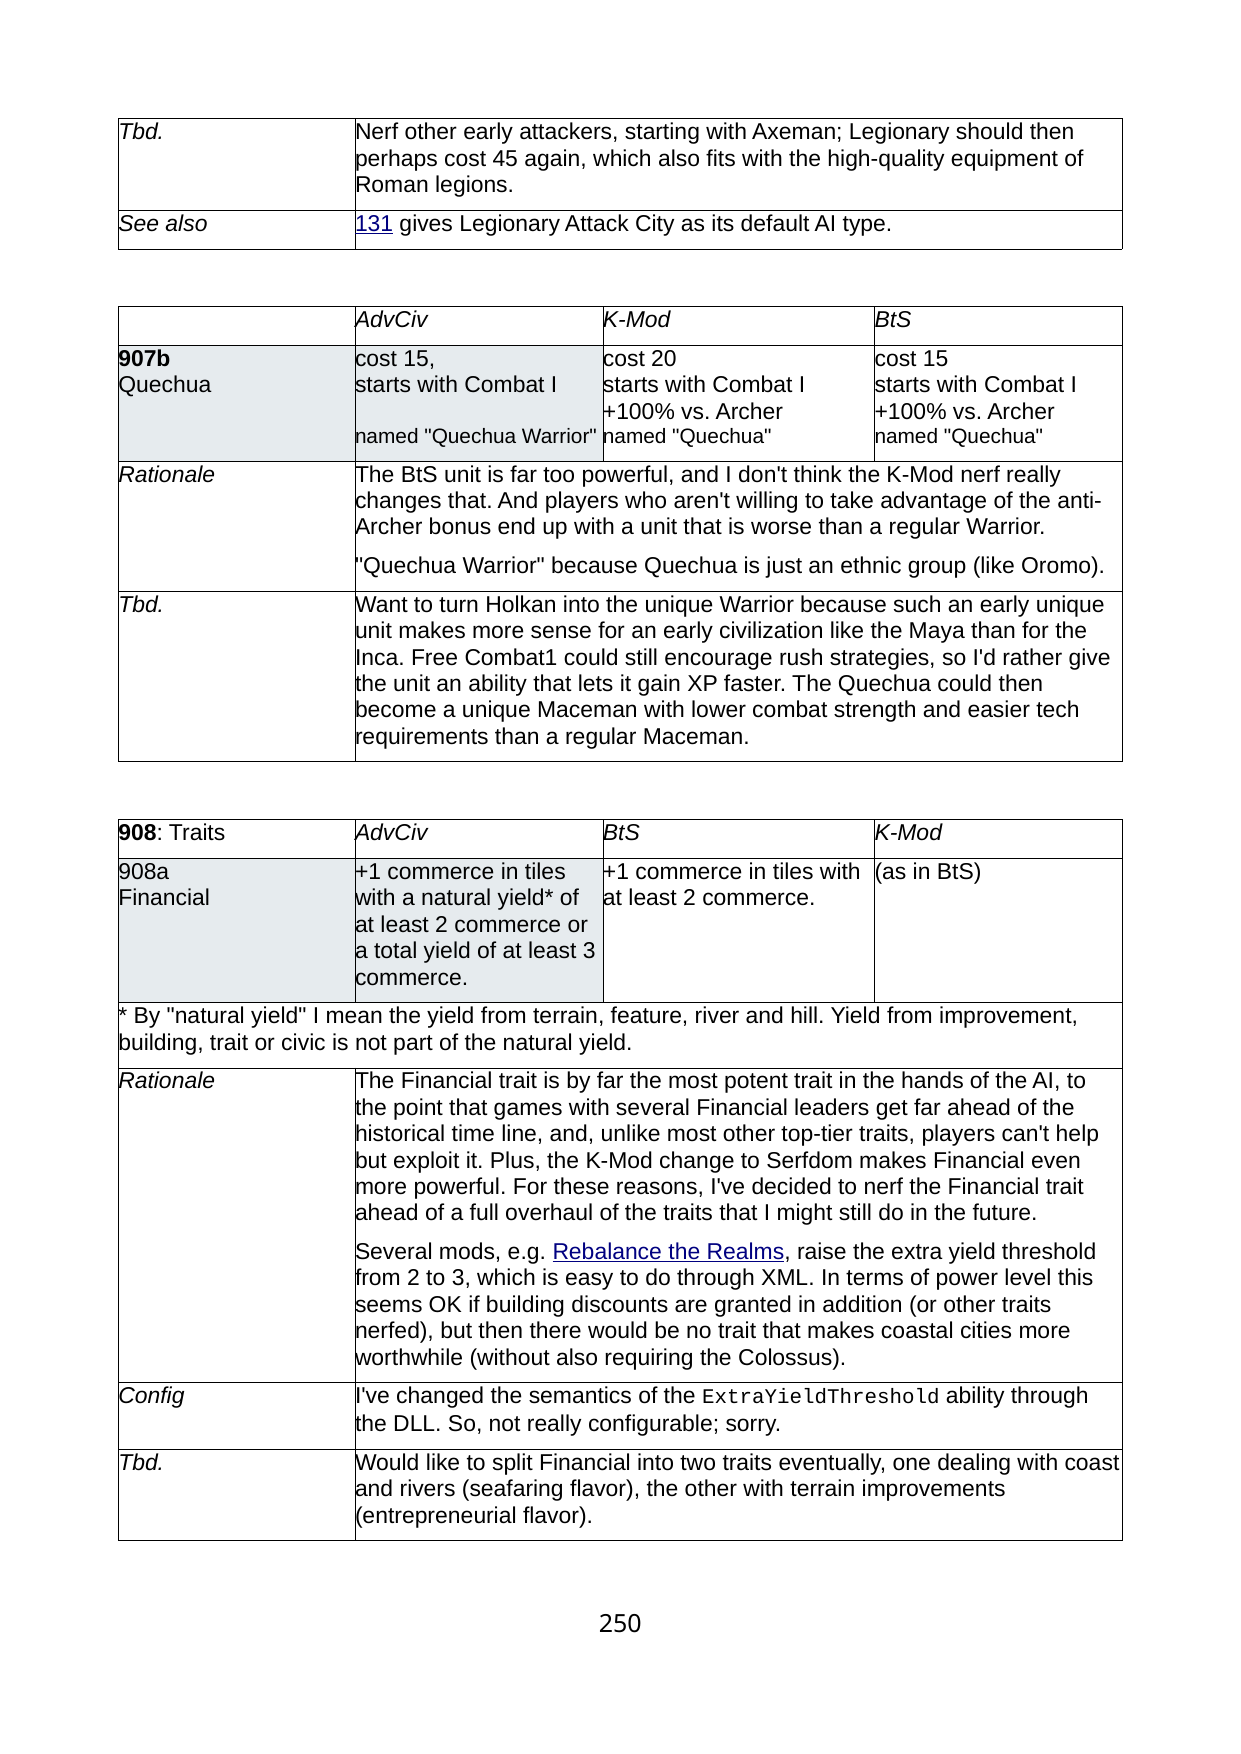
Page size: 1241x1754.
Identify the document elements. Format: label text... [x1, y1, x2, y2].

table_cell (as in BtS) [875, 859, 1122, 1002]
table_cell The BtS unit is far too powerful, and I don't think the K-Mod nerf really changes that. And players who aren't willing to take advantage of the anti-Archer bonus end up with a unit that is worse than a regular Warrior. "Quechua Warrior" because Quechua is just an ethnic group (like Oromo). [356, 462, 1122, 591]
table_cell cost 15 starts with Combat I +100% vs. Archer named "Quechua" [875, 346, 1122, 461]
table_cell Rationale [119, 462, 355, 591]
table_cell Tbd. [119, 119, 355, 210]
table_cell Tbd. [119, 1450, 355, 1540]
table_header 908: Traits [119, 820, 355, 858]
table_cell Config [119, 1383, 355, 1449]
table_cell The Financial trait is by far the most potent trait in the hands of the AI, to the point that games with several Financial leaders get far ahead of the historical time line, and, unlike most other top-tier traits, players can't help but exploit it. Plus, the K-Mod change to Serfdom makes Financial even more powerful. For these reasons, I've decided to nerf the Financial trait ahead of a full overhaul of the traits that I might still do in the future. Several mods, e.g. Rebalance the Realms, raise the extra yield threshold from 2 to 3, which is easy to do through XML. In terms of power level this seems OK if building discounts are granted in addition (or other traits nerfed), but then there would be no trait that makes coastal cities more worthwhile (without also requiring the Colossus). [356, 1069, 1122, 1382]
table_header K-Mod [604, 307, 874, 345]
table_cell 907b Quechua [119, 346, 355, 461]
table_cell Nerf other early attackers, starting with Axeman; Legionary should then perhaps cost 45 again, which also fits with the high-quality equipment of Roman legions. [356, 119, 1122, 210]
table_cell Tbd. [119, 592, 355, 761]
table_cell See also [119, 211, 355, 248]
table_cell cost 15, starts with Combat I named "Quechua Warrior" [356, 346, 603, 461]
table_header BtS [875, 307, 1122, 345]
table_cell Would like to split Financial into two traits eventually, one dealing with coast and rivers (seafaring flavor), the other with terrain improvements (entrepreneurial flavor). [356, 1450, 1122, 1540]
table_cell Want to turn Holkan into the unique Warrior because such an early unique unit makes more sense for an early civilization like the Maya than for the Inca. Free Combat1 could still encourage rush strategies, so I'd rather give the unit an ability that lets it gain XP faster. The Quechua could then become a unique Maceman with lower combat strength and easier tech requirements than a regular Maceman. [356, 592, 1122, 761]
table_header AdvCiv [356, 307, 603, 345]
table_header AdvCiv [356, 820, 603, 858]
table_cell 908a Financial [119, 859, 355, 1002]
table_cell I've changed the semantics of the ExtraYieldThreshold ability through the DLL. So, not really configurable; sorry. [356, 1383, 1122, 1449]
table_cell * By "natural yield" I mean the yield from terrain, feature, river and hill. Yield from improvement, building, trait or civic is not part of the natural yield. [119, 1003, 1122, 1067]
table_header [119, 307, 355, 345]
table_header K-Mod [875, 820, 1122, 858]
table_cell 131 gives Legionary Attack City as its default AI type. [356, 211, 1122, 248]
table_cell +1 commerce in tiles with at least 2 commerce. [604, 859, 874, 1002]
table_cell cost 20 starts with Combat I +100% vs. Archer named "Quechua" [604, 346, 874, 461]
table_cell Rationale [119, 1069, 355, 1382]
table_cell +1 commerce in tiles with a natural yield* of at least 2 commerce or a total yield of at least 3 commerce. [356, 859, 603, 1002]
table_header BtS [604, 820, 874, 858]
